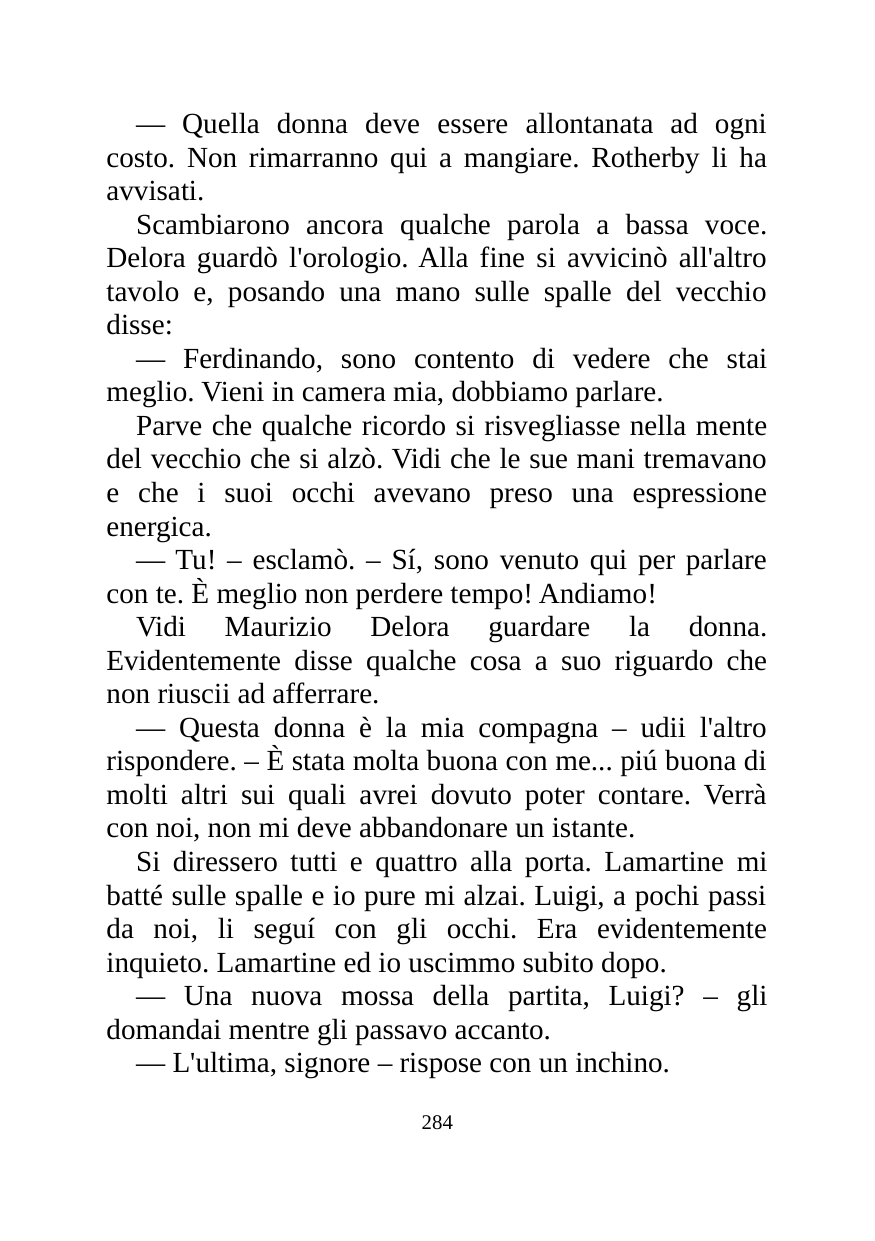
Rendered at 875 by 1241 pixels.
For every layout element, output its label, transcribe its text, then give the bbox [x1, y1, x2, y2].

text — Ferdinando, sono contento di vedere che stai meglio. Vieni in camera mia, dobbiamo parlare. [106, 341, 768, 408]
text — Questa donna è la mia compagna – udii l'altro rispondere. – È stata molta buona con me... piú buona di molti altri sui quali avrei dovuto poter contare. Verrà con noi, non mi deve abbandonare un istante. [106, 710, 768, 844]
text — Tu! – esclamò. – Sí, sono venuto qui per parlare con te. È meglio non perdere tempo! Andiamo! [106, 542, 768, 609]
text — Una nuova mossa della partita, Luigi? – gli domandai mentre gli passavo accanto. [106, 978, 768, 1045]
text Vidi Maurizio Delora guardare la donna. Evidentemente disse qualche cosa a suo riguardo che non riuscii ad afferrare. [106, 609, 768, 710]
text — Quella donna deve essere allontanata ad ogni costo. Non rimarranno qui a mangiare. Rotherby li ha avvisati. [106, 106, 768, 207]
text Si diressero tutti e quattro alla porta. Lamartine mi batté sulle spalle e io pure mi alzai. Luigi, a pochi passi da noi, li seguí con gli occhi. Era evidentemente inquieto. Lamartine ed io uscimmo subito dopo. [106, 844, 768, 978]
text Parve che qualche ricordo si risvegliasse nella mente del vecchio che si alzò. Vidi che le sue mani tremavano e che i suoi occhi avevano preso una espressione energica. [106, 408, 768, 542]
text Scambiarono ancora qualche parola a bassa voce. Delora guardò l'orologio. Alla fine si avvicinò all'altro tavolo e, posando una mano sulle spalle del vecchio disse: [106, 207, 768, 341]
text — L'ultima, signore – rispose con un inchino. [106, 1045, 768, 1079]
